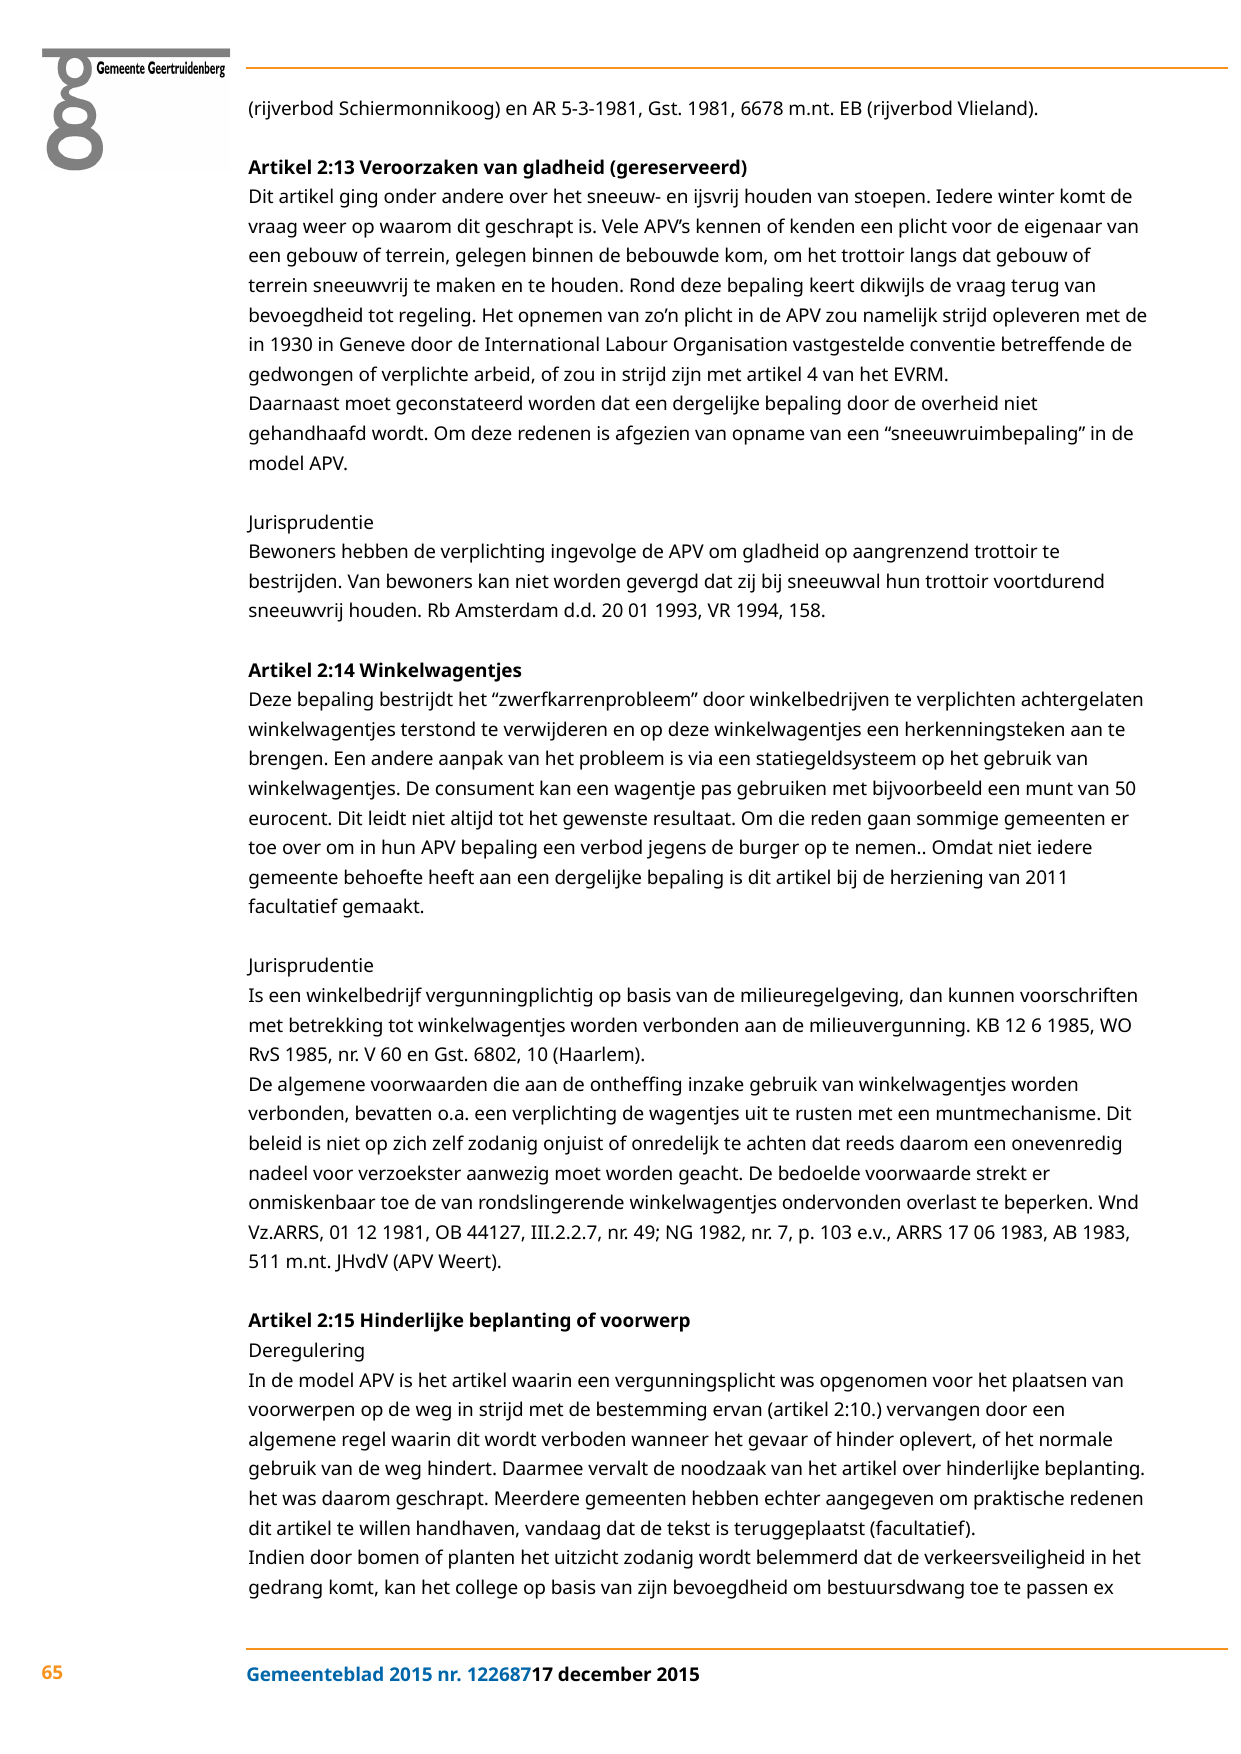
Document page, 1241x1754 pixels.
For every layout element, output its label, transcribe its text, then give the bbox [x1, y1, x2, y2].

text (rijverbod Schiermonnikoog) en AR 5-3-1981, Gst. 1981, 6678 m.nt. EB (rijverbod Vlieland). [248, 95, 1152, 121]
text Jurisprudentie [248, 953, 1152, 978]
text Artikel 2:13 Veroorzaken van gladheid (gereserveerd) [248, 154, 1152, 180]
text Artikel 2:14 Winkelwagentjes [248, 657, 1152, 683]
text Jurisprudentie [248, 509, 1152, 535]
text Is een winkelbedrijf vergunningplichtig op basis van de milieuregelgeving, dan kunnen voorschriften met betrekking tot winkelwagentjes worden verbonden aan de milieuvergunning. KB 12 6 1985, WO RvS 1985, nr. V 60 en Gst. 6802, 10 (Haarlem). [248, 982, 1152, 1067]
text Deze bepaling bestrijdt het “zwerfkarrenprobleem” door winkelbedrijven te verplichten achtergelaten winkelwagentjes terstond te verwijderen en op deze winkelwagentjes een herkenningsteken aan te brengen. Een andere aanpak van het probleem is via een statiegeldsysteem op het gebruik van winkelwagentjes. De consument kan een wagentje pas gebruiken met bijvoorbeeld een munt van 50 eurocent. Dit leidt niet altijd tot het gewenste resultaat. Om die reden gaan sommige gemeenten er toe over om in hun APV bepaling een verbod jegens de burger op te nemen.. Omdat niet iedere gemeente behoefte heeft aan een dergelijke bepaling is dit artikel bij de herziening van 2011 facultatief gemaakt. [248, 686, 1152, 919]
picture [41, 47, 231, 172]
text Indien door bomen of planten het uitzicht zodanig wordt belemmerd dat de verkeersveiligheid in het gedrang komt, kan het college op basis van zijn bevoegdheid om bestuursdwang toe te passen ex [248, 1544, 1152, 1600]
text De algemene voorwaarden die aan de ontheffing inzake gebruik van winkelwagentjes worden verbonden, bevatten o.a. een verplichting de wagentjes uit te rusten met een muntmechanisme. Dit beleid is niet op zich zelf zodanig onjuist of onredelijk te achten dat reeds daarom een onevenredig nadeel voor verzoekster aanwezig moet worden geacht. De bedoelde voorwaarde strekt er onmiskenbaar toe de van rondslingerende winkelwagentjes ondervonden overlast te beperken. Wnd Vz.ARRS, 01 12 1981, OB 44127, III.2.2.7, nr. 49; NG 1982, nr. 7, p. 103 e.v., ARRS 17 06 1983, AB 1983, 511 m.nt. JHvdV (APV Weert). [248, 1071, 1152, 1274]
text Daarnaast moet geconstateerd worden dat een dergelijke bepaling door de overheid niet gehandhaafd wordt. Om deze redenen is afgezien van opname van een “sneeuwruimbepaling” in de model APV. [248, 391, 1152, 476]
text In de model APV is het artikel waarin een vergunningsplicht was opgenomen voor het plaatsen van voorwerpen op de weg in strijd met de bestemming ervan (artikel 2:10.) vervangen door een algemene regel waarin dit wordt verboden wanneer het gevaar of hinder oplevert, of het normale gebruik van de weg hindert. Daarmee vervalt de noodzaak van het artikel over hinderlijke beplanting. het was daarom geschrapt. Meerdere gemeenten hebben echter aangegeven om praktische redenen dit artikel te willen handhaven, vandaag dat de tekst is teruggeplaatst (facultatief). [248, 1367, 1152, 1541]
text Artikel 2:15 Hinderlijke beplanting of voorwerp [248, 1308, 1152, 1333]
text Dit artikel ging onder andere over het sneeuw- en ijsvrij houden van stoepen. Iedere winter komt de vraag weer op waarom dit geschrapt is. Vele APV’s kennen of kenden een plicht voor de eigenaar van een gebouw of terrein, gelegen binnen de bebouwde kom, om het trottoir langs dat gebouw of terrein sneeuwvrij te maken en te houden. Rond deze bepaling keert dikwijls de vraag terug van bevoegdheid tot regeling. Het opnemen van zo’n plicht in de APV zou namelijk strijd opleveren met de in 1930 in Geneve door de International Labour Organisation vastgestelde conventie betreffende de gedwongen of verplichte arbeid, of zou in strijd zijn met artikel 4 van het EVRM. [248, 183, 1152, 387]
text Bewoners hebben de verplichting ingevolge de APV om gladheid op aangrenzend trottoir te bestrijden. Van bewoners kan niet worden gevergd dat zij bij sneeuwval hun trottoir voortdurend sneeuwvrij houden. Rb Amsterdam d.d. 20 01 1993, VR 1994, 158. [248, 538, 1152, 623]
text Deregulering [248, 1337, 1152, 1363]
